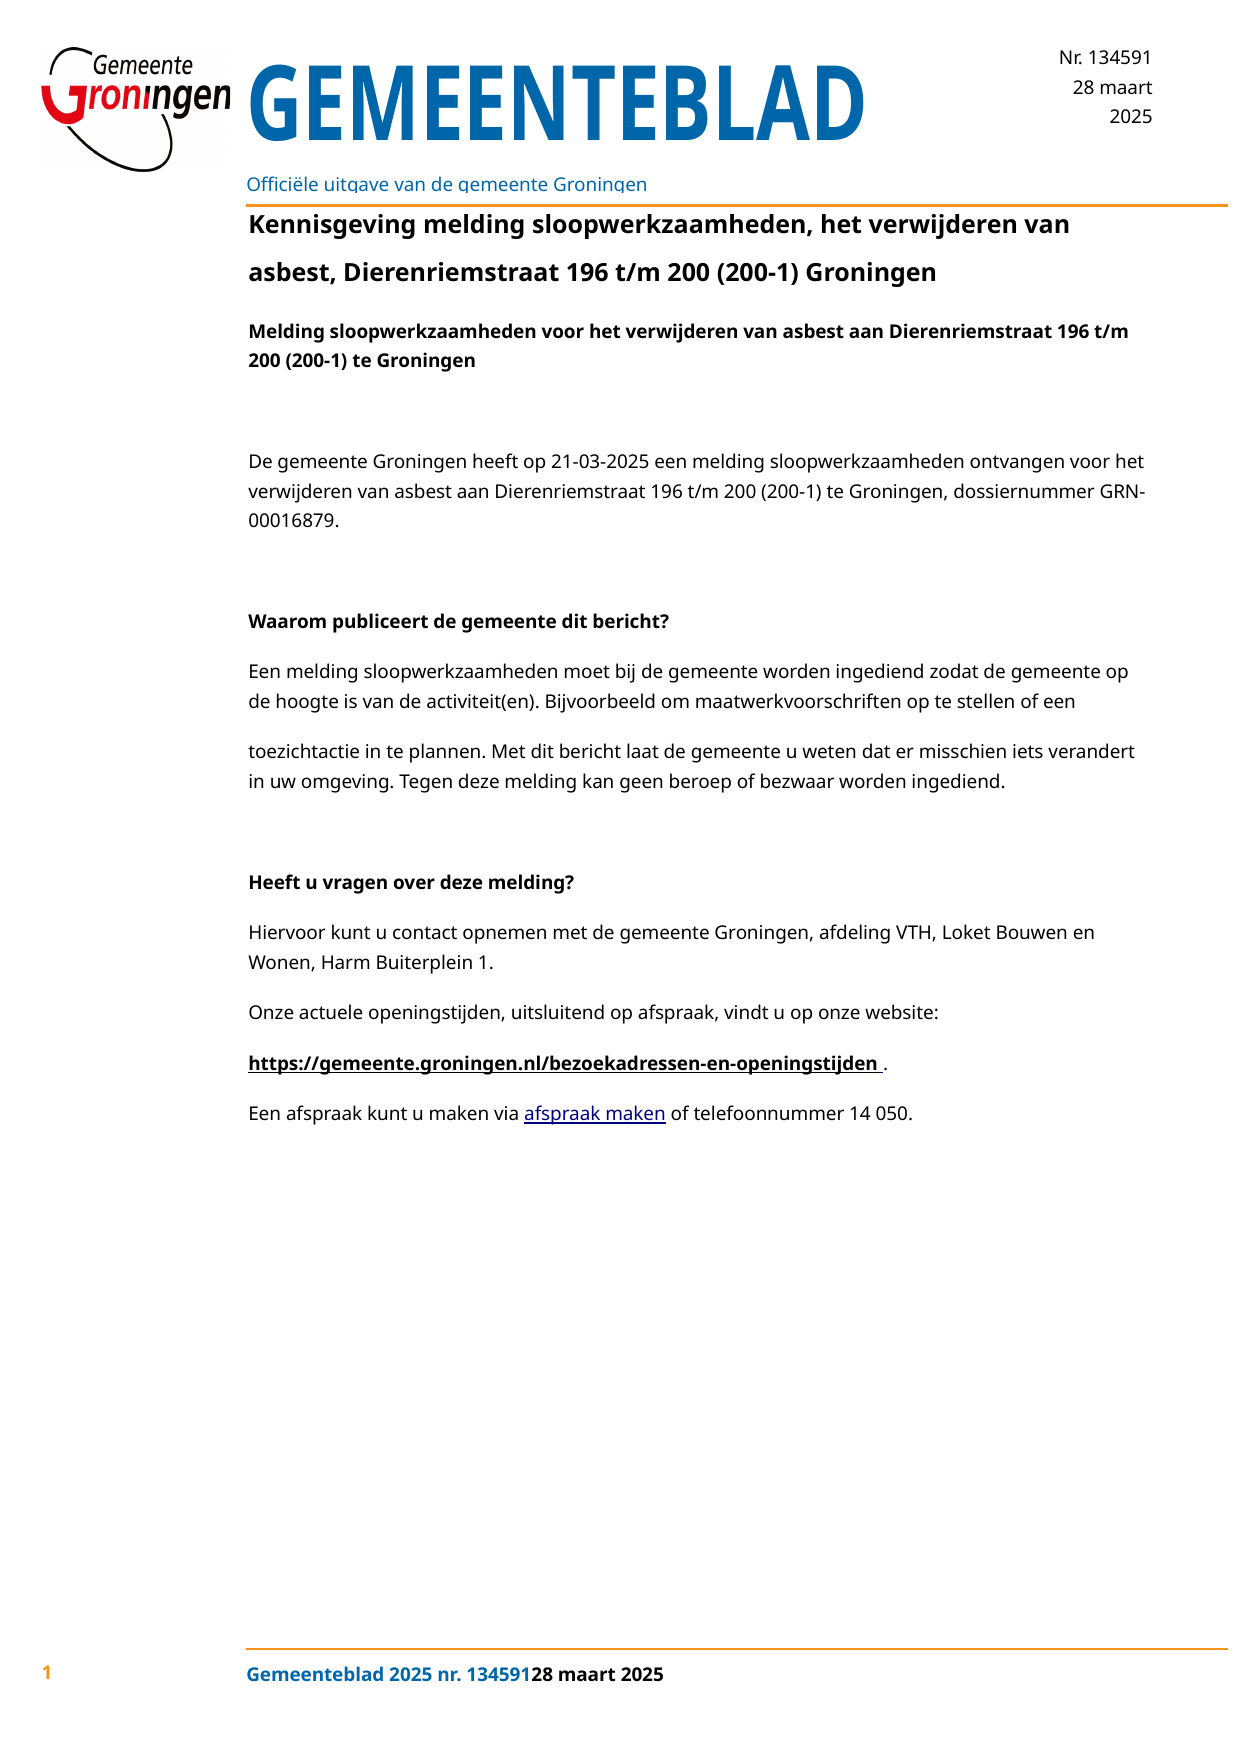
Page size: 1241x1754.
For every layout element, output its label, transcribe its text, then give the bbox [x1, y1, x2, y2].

text toezichtactie in te plannen. Met dit bericht laat de gemeente u weten dat er misschien iets verandert in uw omgeving. Tegen deze melding kan geen beroep of bezwaar worden ingediend. [248, 739, 1152, 794]
text Heeft u vragen over deze melding? [248, 869, 1152, 895]
text Hiervoor kunt u contact opnemen met de gemeente Groningen, afdeling VTH, Loket Bouwen en Wonen, Harm Buiterplein 1. [248, 919, 1152, 975]
text De gemeente Groningen heeft op 21-03-2025 een melding sloopwerkzaamheden ontvangen voor het verwijderen van asbest aan Dierenriemstraat 196 t/m 200 (200-1) te Groningen, dossiernummer GRN-00016879. [248, 448, 1152, 533]
text Kennisgeving melding sloopwerkzaamheden, het verwijderen van asbest, Dierenriemstraat 196 t/m 200 (200-1) Groningen [248, 207, 1152, 288]
text Een afspraak kunt u maken via afspraak maken of telefoonnummer 14 050. [248, 1100, 1152, 1126]
picture [41, 47, 231, 172]
text Een melding sloopwerkzaamheden moet bij de gemeente worden ingediend zodat de gemeente op de hoogte is van de activiteit(en). Bijvoorbeeld om maatwerkvoorschriften op te stellen of een [248, 659, 1152, 714]
text https://gemeente.groningen.nl/bezoekadressen-en-openingstijden . [248, 1050, 1152, 1076]
text Onze actuele openingstijden, uitsluitend op afspraak, vindt u op onze website: [248, 999, 1152, 1025]
text Waarom publiceert de gemeente dit bericht? [248, 608, 1152, 634]
text Melding sloopwerkzaamheden voor het verwijderen van asbest aan Dierenriemstraat 196 t/m 200 (200-1) te Groningen [248, 318, 1152, 373]
